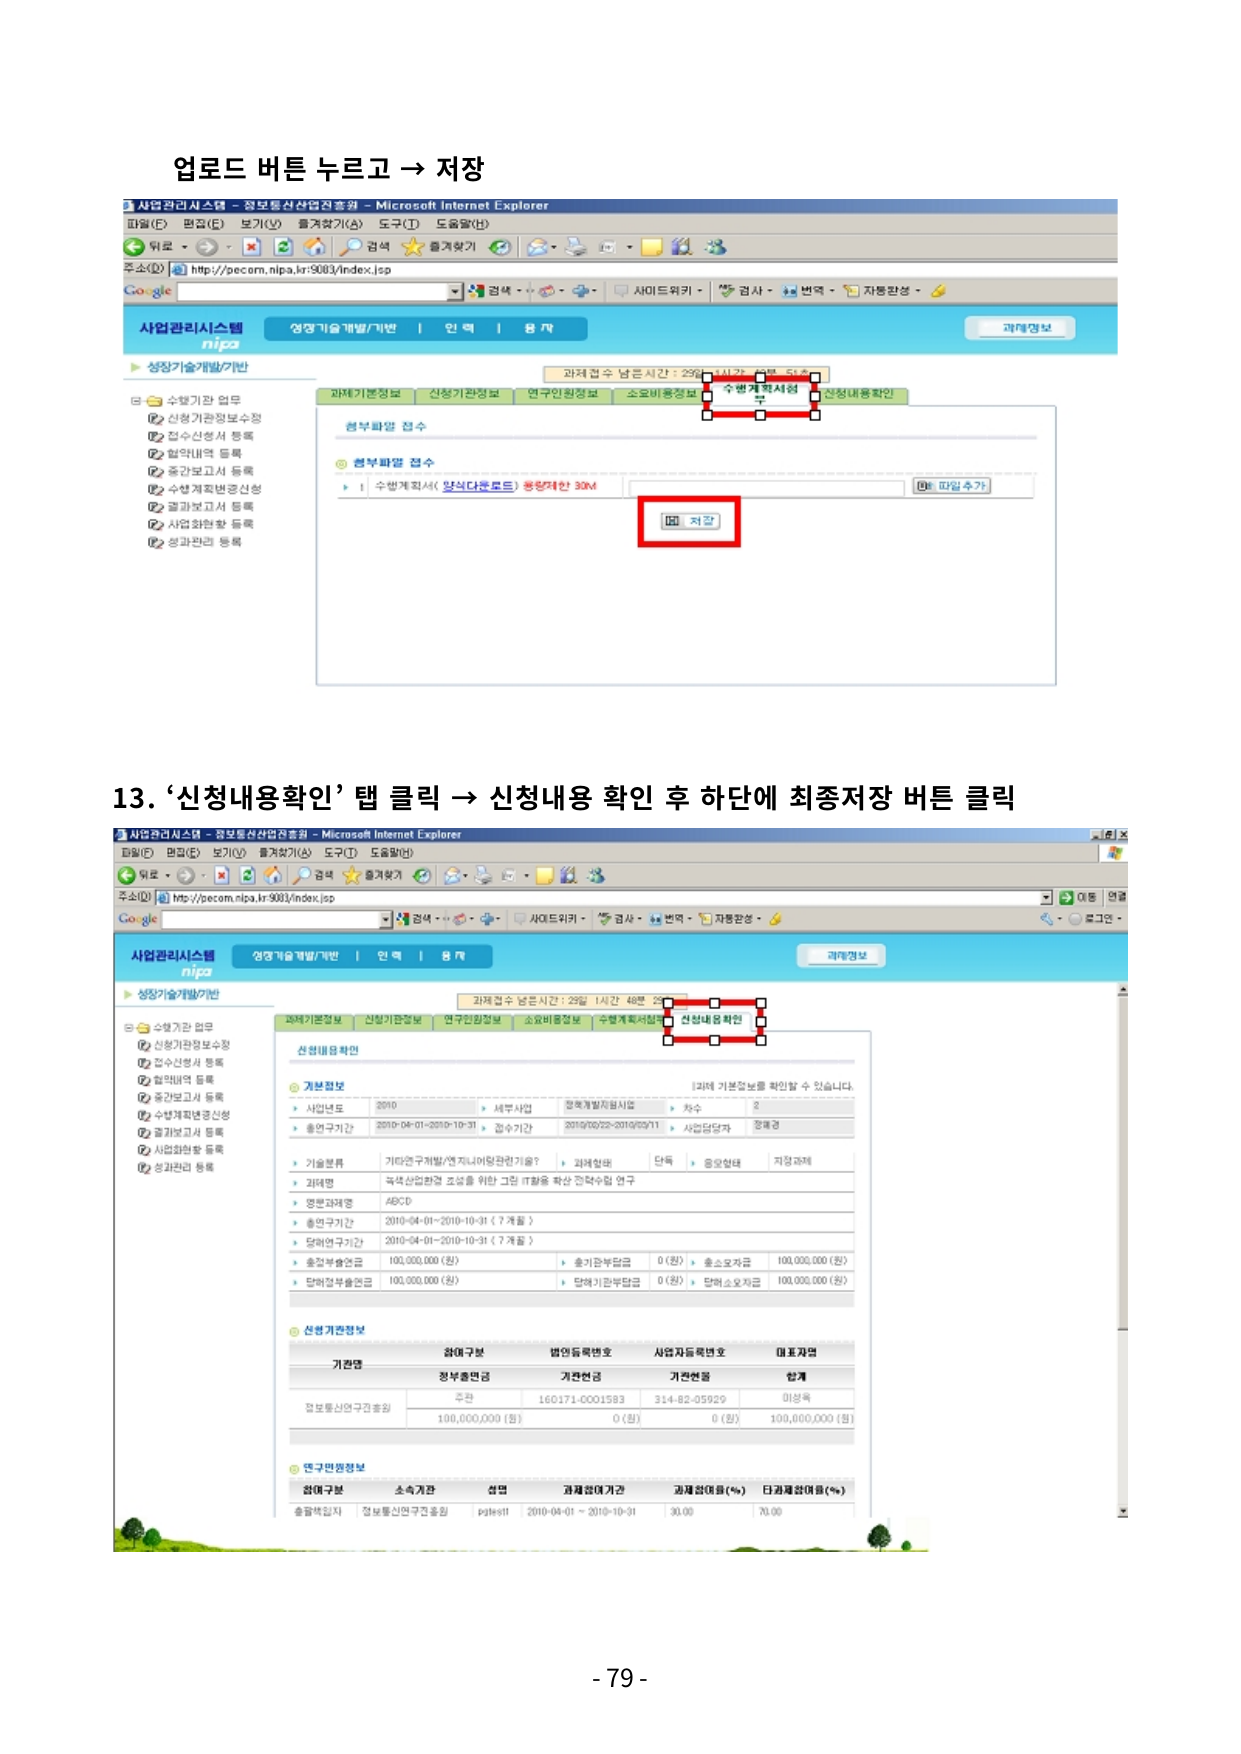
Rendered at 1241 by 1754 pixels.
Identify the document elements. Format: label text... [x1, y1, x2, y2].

text 13. ‘신청내용확인’ 탭 클릭 → 신청내용 확인 후 하단에 최종저장 버튼 클릭 [112, 777, 1128, 816]
picture [122, 199, 1118, 704]
picture [112, 828, 1128, 1552]
list 업로드 버튼 누르고 → 저장 [112, 148, 1128, 187]
